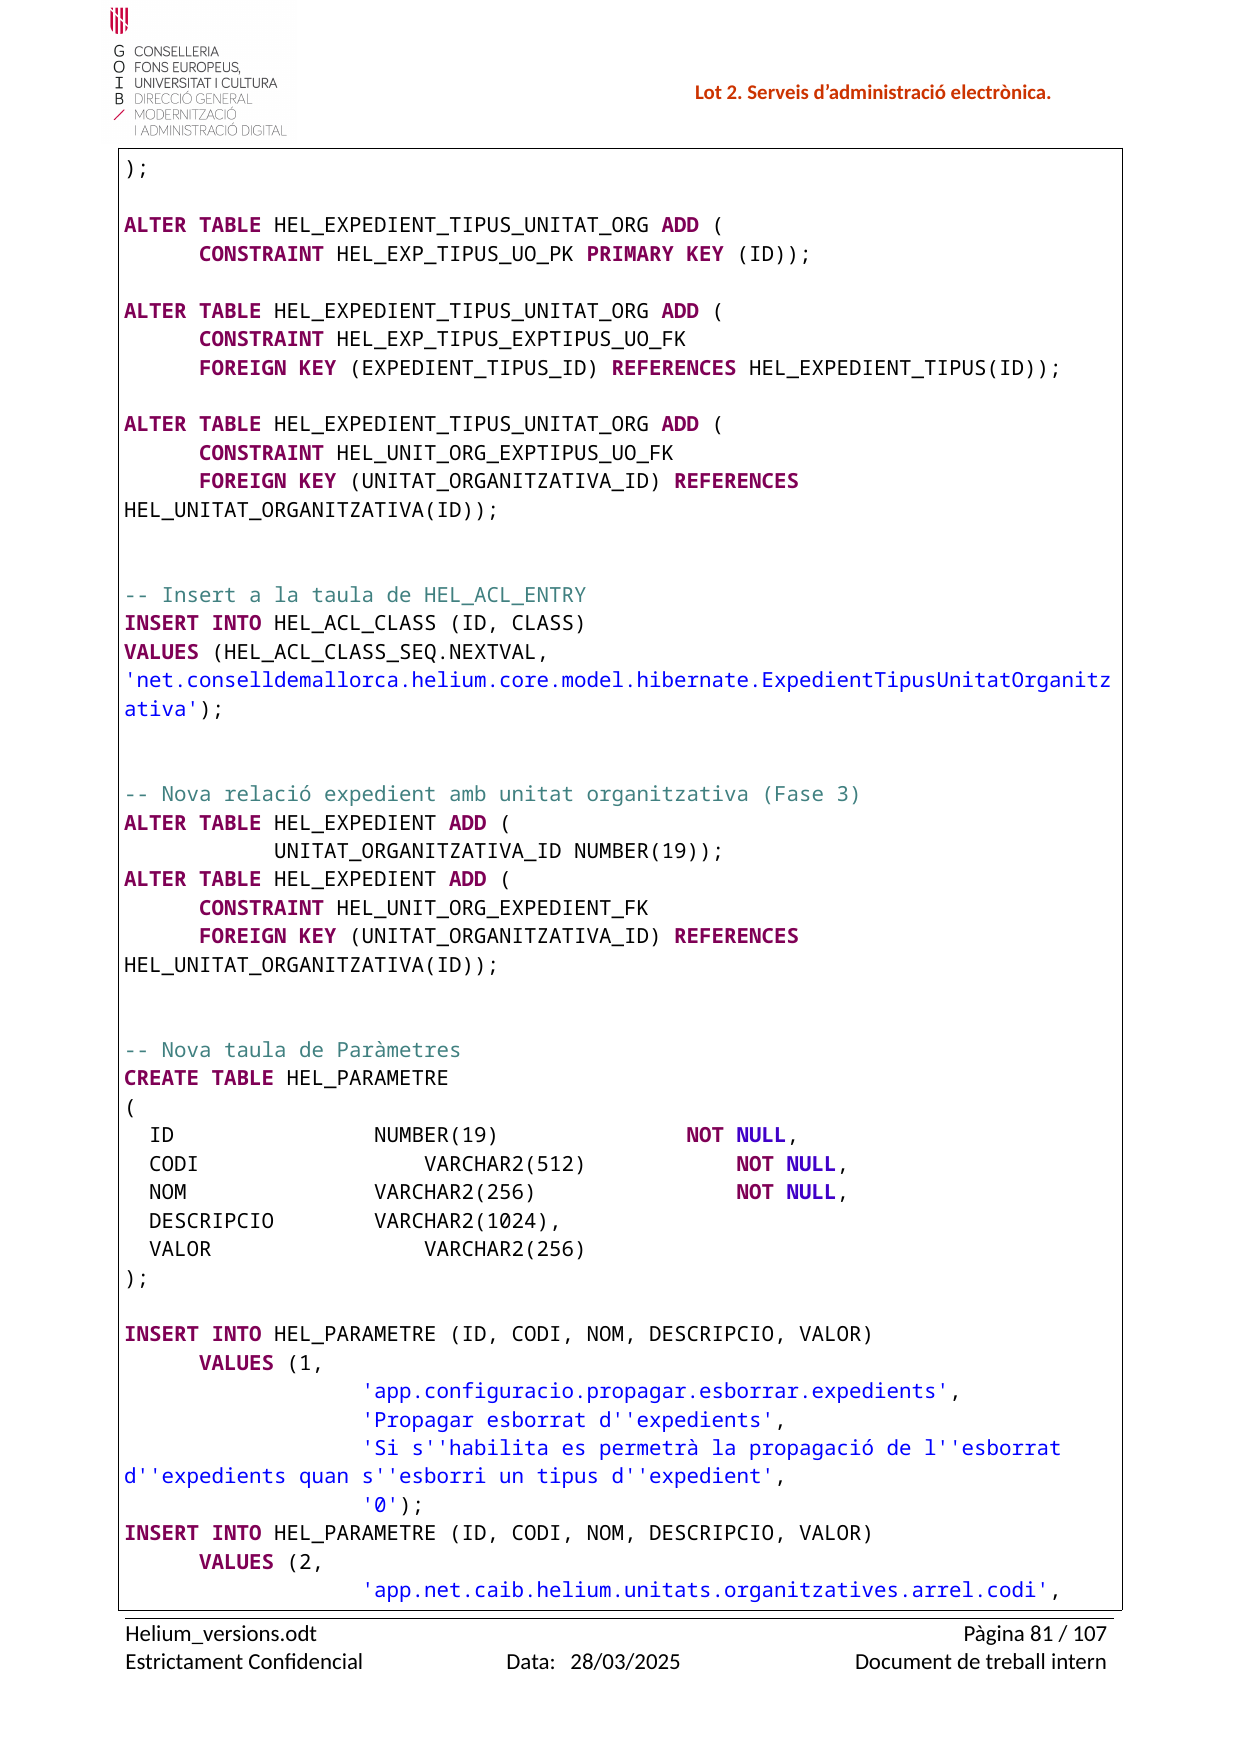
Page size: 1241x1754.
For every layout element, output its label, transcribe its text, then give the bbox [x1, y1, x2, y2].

picture [100, 0, 297, 144]
table_header ); ALTER TABLE HEL_EXPEDIENT_TIPUS_UNITAT_ORG ADD ( CONSTRAINT HEL_EXP_TIPUS_UO_PK PRIMARY KEY (ID)); ALTER TABLE HEL_EXPEDIENT_TIPUS_UNITAT_ORG ADD ( CONSTRAINT HEL_EXP_TIPUS_EXPTIPUS_UO_FK FOREIGN KEY (EXPEDIENT_TIPUS_ID) REFERENCES HEL_EXPEDIENT_TIPUS(ID)); ALTER TABLE HEL_EXPEDIENT_TIPUS_UNITAT_ORG ADD ( CONSTRAINT HEL_UNIT_ORG_EXPTIPUS_UO_FK FOREIGN KEY (UNITAT_ORGANITZATIVA_ID) REFERENCES HEL_UNITAT_ORGANITZATIVA(ID)); -- Insert a la taula de HEL_ACL_ENTRY INSERT INTO HEL_ACL_CLASS (ID, CLASS) VALUES (HEL_ACL_CLASS_SEQ.NEXTVAL, 'net.conselldemallorca.helium.core.model.hibernate.ExpedientTipusUnitatOrganitzativa'); -- Nova relació expedient amb unitat organitzativa (Fase 3) ALTER TABLE HEL_EXPEDIENT ADD ( UNITAT_ORGANITZATIVA_ID NUMBER(19)); ALTER TABLE HEL_EXPEDIENT ADD ( CONSTRAINT HEL_UNIT_ORG_EXPEDIENT_FK FOREIGN KEY (UNITAT_ORGANITZATIVA_ID) REFERENCES HEL_UNITAT_ORGANITZATIVA(ID)); -- Nova taula de Paràmetres CREATE TABLE HEL_PARAMETRE ( ID NUMBER(19) NOT NULL, CODI VARCHAR2(512) NOT NULL, NOM VARCHAR2(256) NOT NULL, DESCRIPCIO VARCHAR2(1024), VALOR VARCHAR2(256) ); INSERT INTO HEL_PARAMETRE (ID, CODI, NOM, DESCRIPCIO, VALOR) VALUES (1, 'app.configuracio.propagar.esborrar.expedients', 'Propagar esborrat d''expedients', 'Si s''habilita es permetrà la propagació de l''esborrat d''expedients quan s''esborri un tipus d''expedient', '0'); INSERT INTO HEL_PARAMETRE (ID, CODI, NOM, DESCRIPCIO, VALOR) VALUES (2, 'app.net.caib.helium.unitats.organitzatives.arrel.codi', [119, 149, 1122, 1609]
